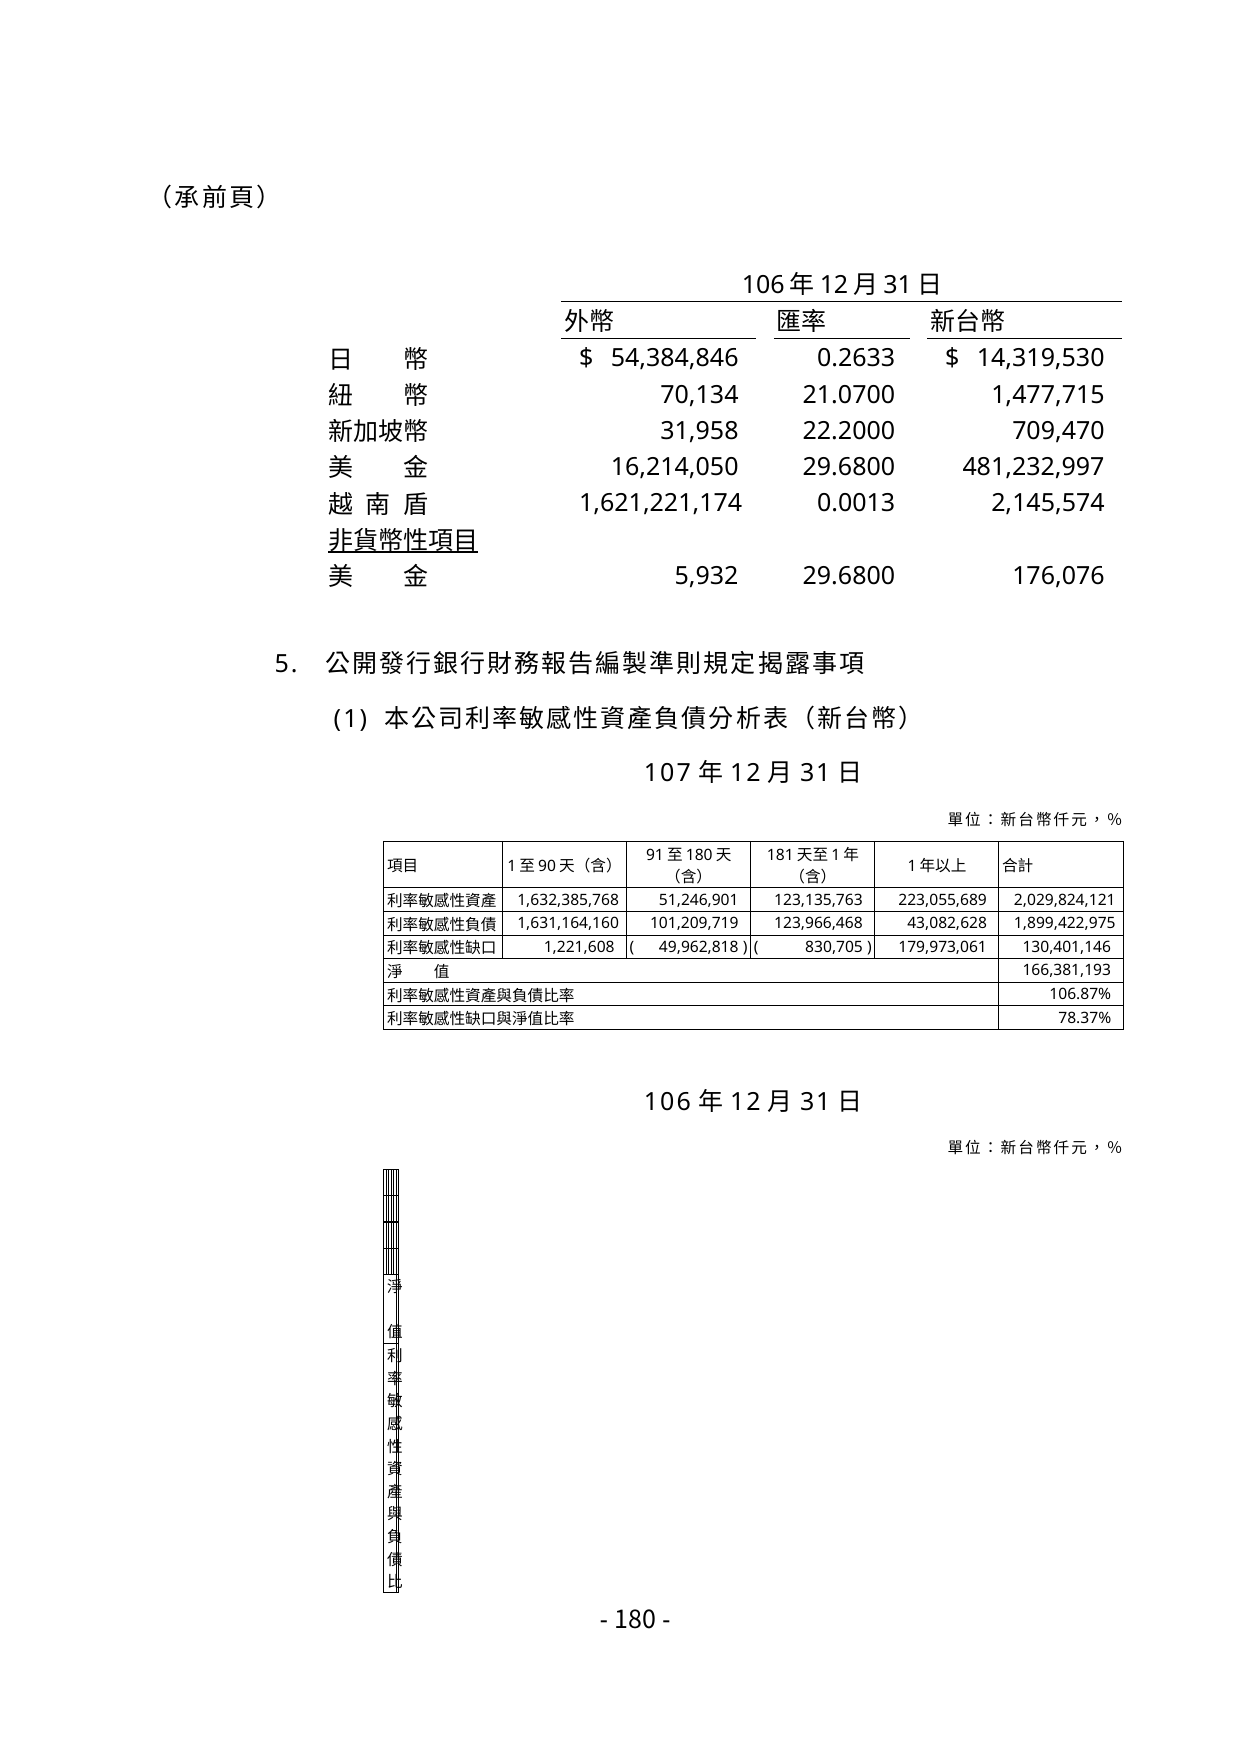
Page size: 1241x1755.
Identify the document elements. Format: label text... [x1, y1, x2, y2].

table_cell 利率敏感性資產與負債比率 [384, 1344, 396, 1592]
table_cell 5,932 [561, 557, 756, 593]
table_header 1至90天（含） [503, 842, 626, 887]
table_cell $ 14,319,530 [927, 339, 1122, 375]
table_cell [756, 412, 774, 448]
table_cell 1,631,164,160 [503, 912, 626, 934]
table_cell [910, 448, 927, 484]
table_cell [927, 520, 1122, 557]
table_cell 101,209,719 [627, 912, 750, 934]
table_cell [561, 520, 756, 557]
table_cell [756, 484, 774, 520]
table_header 項目 [384, 842, 502, 887]
table_cell 2,145,574 [927, 484, 1122, 520]
table_header 106年12月31日 [561, 265, 1122, 301]
table_cell 利率敏感性資產 [384, 888, 502, 911]
table_cell 1,632,385,768 [503, 888, 626, 911]
table_cell [544, 338, 561, 375]
table_cell 匯率 [774, 302, 909, 338]
table_cell [325, 301, 543, 338]
table_cell [544, 520, 561, 557]
table_cell 利率敏感性缺口 [384, 936, 502, 958]
table_cell 紐 幣 [325, 375, 543, 412]
table_cell 106.87% [999, 983, 1123, 1005]
table_cell [910, 412, 927, 448]
text 5. 公開發行銀行財務報告編製準則規定揭露事項 [266, 644, 1122, 680]
table_cell 70,134 [561, 375, 756, 412]
table_cell 709,470 [927, 412, 1122, 448]
table_cell $ 54,384,846 [561, 339, 756, 375]
table_cell [756, 557, 774, 593]
table_cell 1,221,608 [503, 936, 626, 958]
table_cell [756, 302, 774, 338]
table_cell [910, 338, 927, 375]
text （承前頁） [148, 177, 1122, 213]
table_cell [910, 302, 927, 338]
table_cell 16,214,050 [561, 448, 756, 484]
table_cell 130,401,146 [999, 936, 1123, 958]
table_cell 21.0700 [774, 375, 909, 412]
table_cell 223,055,689 [875, 888, 998, 911]
table_cell 1,621,221,174 [561, 484, 756, 520]
table_cell 新加坡幣 [325, 412, 543, 448]
table_cell 123,135,763 [751, 888, 874, 911]
table_header [544, 265, 561, 301]
table_cell ( 830,705 ) [751, 936, 874, 958]
table_cell 美 金 [325, 557, 543, 593]
table_header 91至180天（含） [627, 842, 750, 887]
table_cell 123,966,468 [751, 912, 874, 934]
table_cell [910, 520, 927, 557]
table_cell 越 南 盾 [325, 484, 543, 520]
table_cell 非貨幣性項目 [325, 520, 543, 557]
table_cell [756, 338, 774, 375]
table_header [325, 265, 543, 301]
table_cell [544, 448, 561, 484]
table_cell 51,246,901 [627, 888, 750, 911]
table_cell [756, 375, 774, 412]
table_cell 淨 值 [384, 1275, 396, 1342]
table_cell [544, 375, 561, 412]
table_cell 176,076 [927, 557, 1122, 593]
table_cell [910, 557, 927, 593]
table_cell 美 金 [325, 448, 543, 484]
table_cell 29.6800 [774, 557, 909, 593]
text 單位：新台幣仟元，％ [148, 807, 1122, 829]
table_cell [756, 520, 774, 557]
table_cell [774, 520, 909, 557]
table_cell 29.6800 [774, 448, 909, 484]
table_header 1年以上 [875, 842, 998, 887]
table_cell 利率敏感性缺口與淨值比率 [384, 1006, 998, 1029]
table_cell 31,958 [561, 412, 756, 448]
table_cell ( 49,962,818 ) [627, 936, 750, 958]
table_cell 0.0013 [774, 484, 909, 520]
table_cell 166,381,193 [999, 959, 1123, 982]
table_cell 利率敏感性負債 [384, 912, 502, 934]
table_cell 0.2633 [774, 339, 909, 375]
table_cell 22.2000 [774, 412, 909, 448]
table_cell 外幣 [561, 302, 756, 338]
table_header 181天至1年（含） [751, 842, 874, 887]
table_cell [910, 375, 927, 412]
table_cell [544, 484, 561, 520]
table_cell [544, 301, 561, 338]
table_cell 利率敏感性資產與負債比率 [384, 983, 998, 1005]
table_cell 淨 值 [384, 959, 998, 982]
text (1) 本公司利率敏感性資產負債分析表（新台幣） [325, 698, 1122, 734]
table_cell 43,082,628 [875, 912, 998, 934]
table_cell 1,899,422,975 [999, 912, 1123, 934]
table_cell 日 幣 [325, 338, 543, 375]
text 107年12月31日 [384, 753, 1122, 789]
table_cell [544, 557, 561, 593]
table_header 合計 [999, 842, 1123, 887]
table_cell 179,973,061 [875, 936, 998, 958]
table_cell [756, 448, 774, 484]
text 單位：新台幣仟元，％ [148, 1136, 1122, 1158]
table_cell 2,029,824,121 [999, 888, 1123, 911]
table_cell 78.37% [999, 1006, 1123, 1029]
table_cell [910, 484, 927, 520]
table_cell 481,232,997 [927, 448, 1122, 484]
text 106年12月31日 [384, 1081, 1122, 1117]
table_cell [544, 412, 561, 448]
table_cell 1,477,715 [927, 375, 1122, 412]
table_cell 新台幣 [927, 302, 1122, 338]
